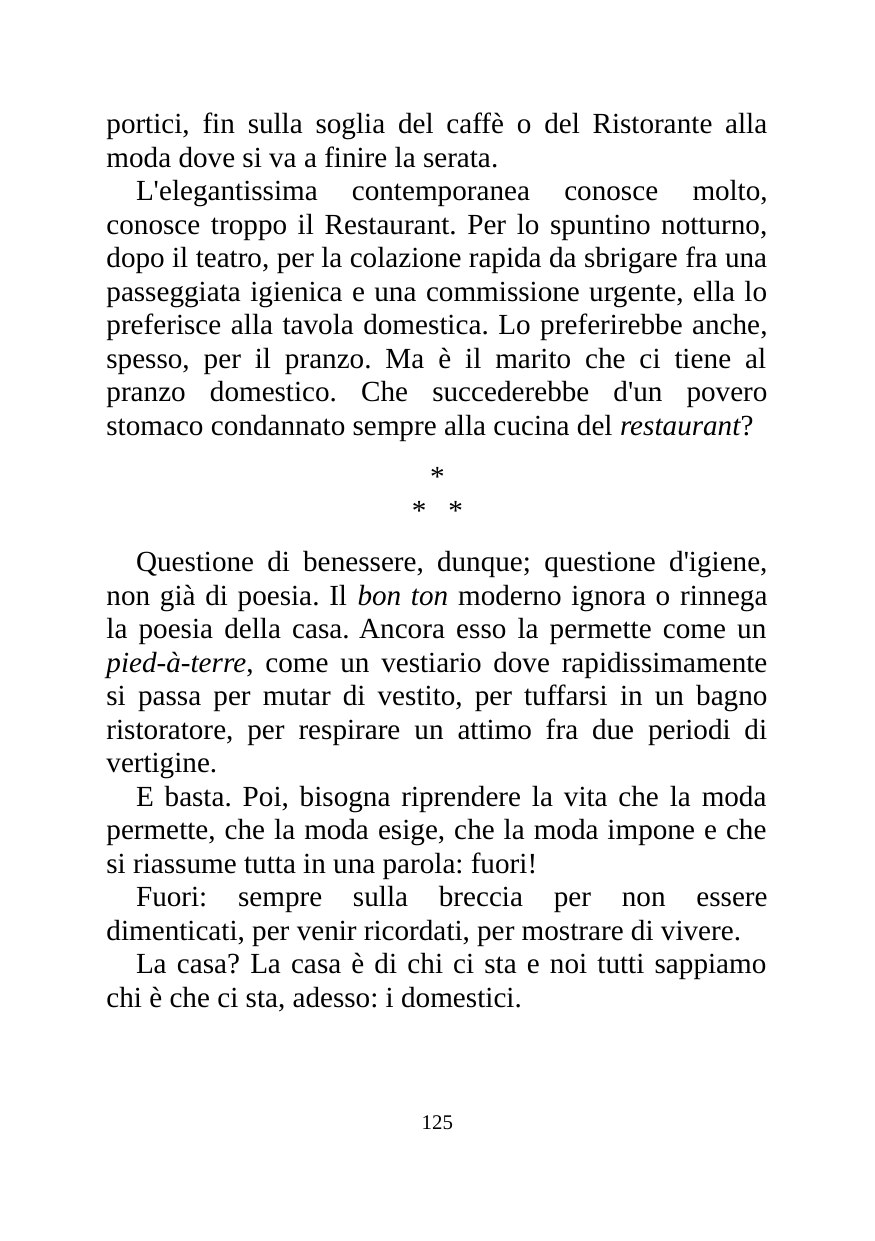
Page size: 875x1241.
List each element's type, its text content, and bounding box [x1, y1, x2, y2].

text La casa? La casa è di chi ci sta e noi tutti sappiamo chi è che ci sta, adesso: i domestici. [106, 947, 768, 1014]
text Fuori: sempre sulla breccia per non essere dimenticati, per venir ricordati, per mostrare di vivere. [106, 879, 768, 947]
text L'elegantissima contemporanea conosce molto, conosce troppo il Restaurant. Per lo spuntino notturno, dopo il teatro, per la colazione rapida da sbrigare fra una passeggiata igienica e una commissione urgente, ella lo preferisce alla tavola domestica. Lo preferirebbe anche, spesso, per il pranzo. Ma è il marito che ci tiene al pranzo domestico. Che succederebbe d'un povero stomaco condannato sempre alla cucina del restaurant? [106, 173, 768, 442]
text * * * [106, 459, 768, 526]
text portici, fin sulla soglia del caffè o del Ristorante alla moda dove si va a finire la serata. [106, 106, 768, 173]
text E basta. Poi, bisogna riprendere la vita che la moda permette, che la moda esige, che la moda impone e che si riassume tutta in una parola: fuori! [106, 779, 768, 879]
text Questione di benessere, dunque; questione d'igiene, non già di poesia. Il bon ton moderno ignora o rinnega la poesia della casa. Ancora esso la permette come un pied-à-terre, come un vestiario dove rapidissimamente si passa per mutar di vestito, per tuffarsi in un bagno ristoratore, per respirare un attimo fra due periodi di vertigine. [106, 544, 768, 779]
